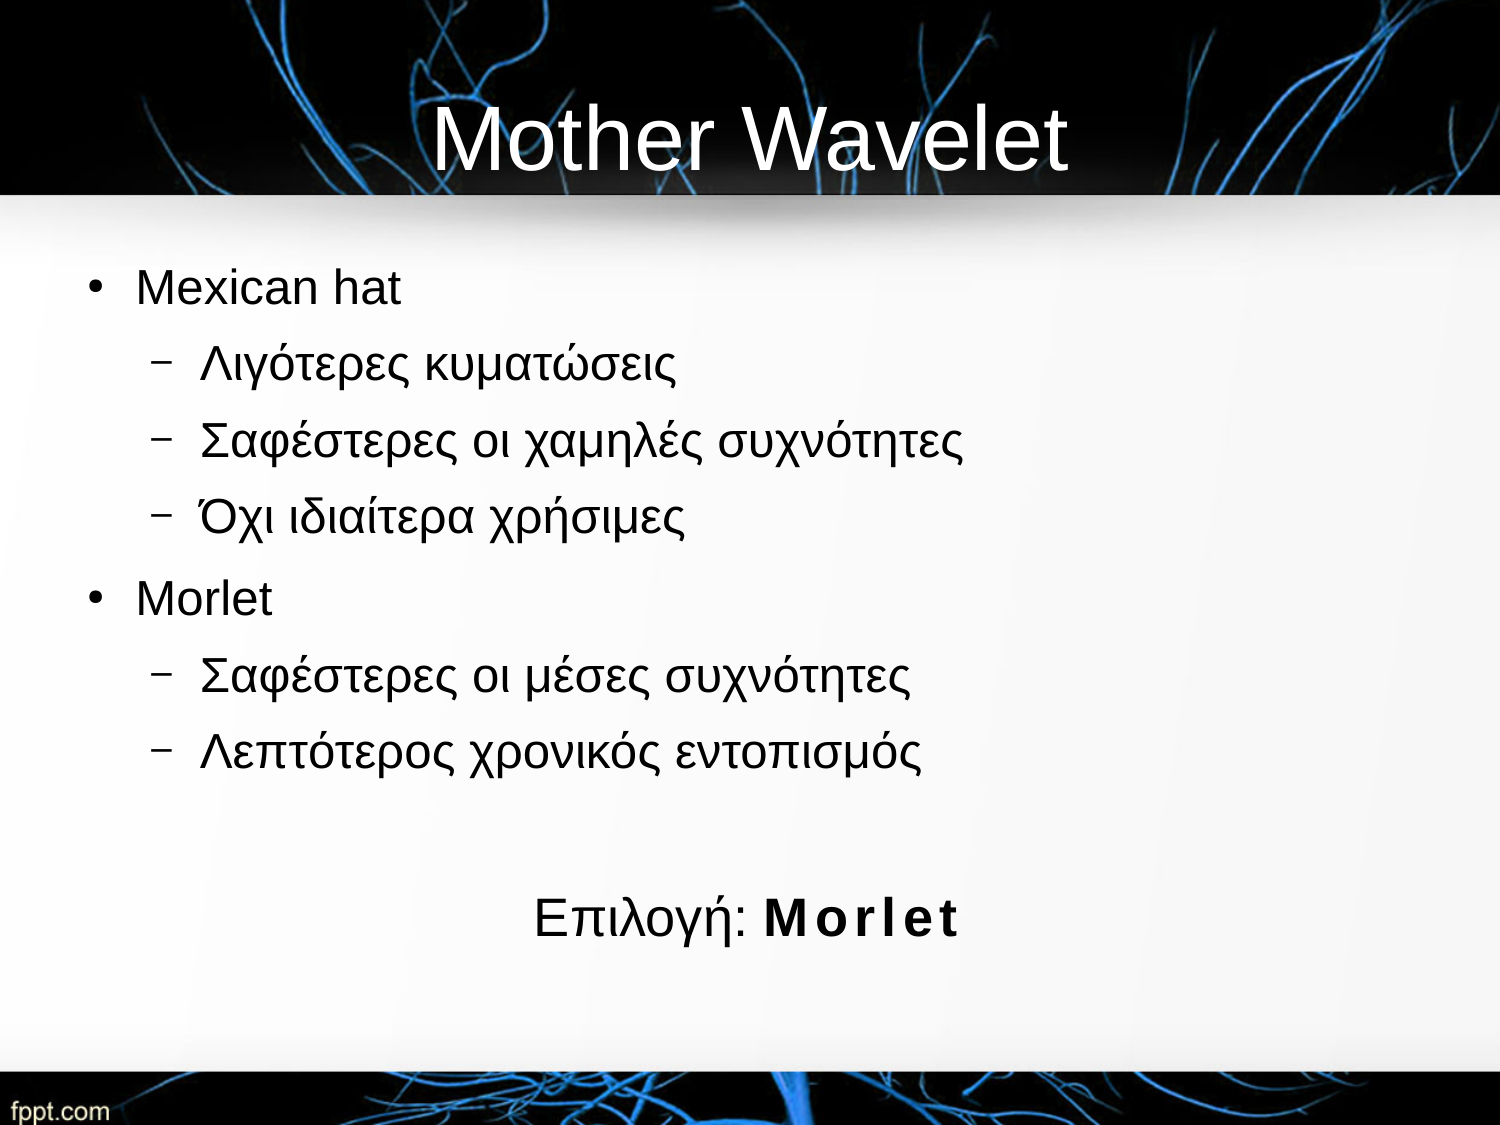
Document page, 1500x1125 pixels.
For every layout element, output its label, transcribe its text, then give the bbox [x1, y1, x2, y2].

list Επιλογή: Morlet [70, 857, 1421, 978]
title Mother Wavelet [75, 45, 1425, 233]
list Mexican hat Λιγότερες κυματώσεις Σαφέστερες οι χαμηλές συχνότητες Όχι ιδιαίτερα χρήσιμες Morlet Σαφέστερες οι μέσες συχνότητες Λεπτότερος χρονικός εντοπισμός [70, 259, 1421, 781]
picture [0, 0, 1500, 1125]
